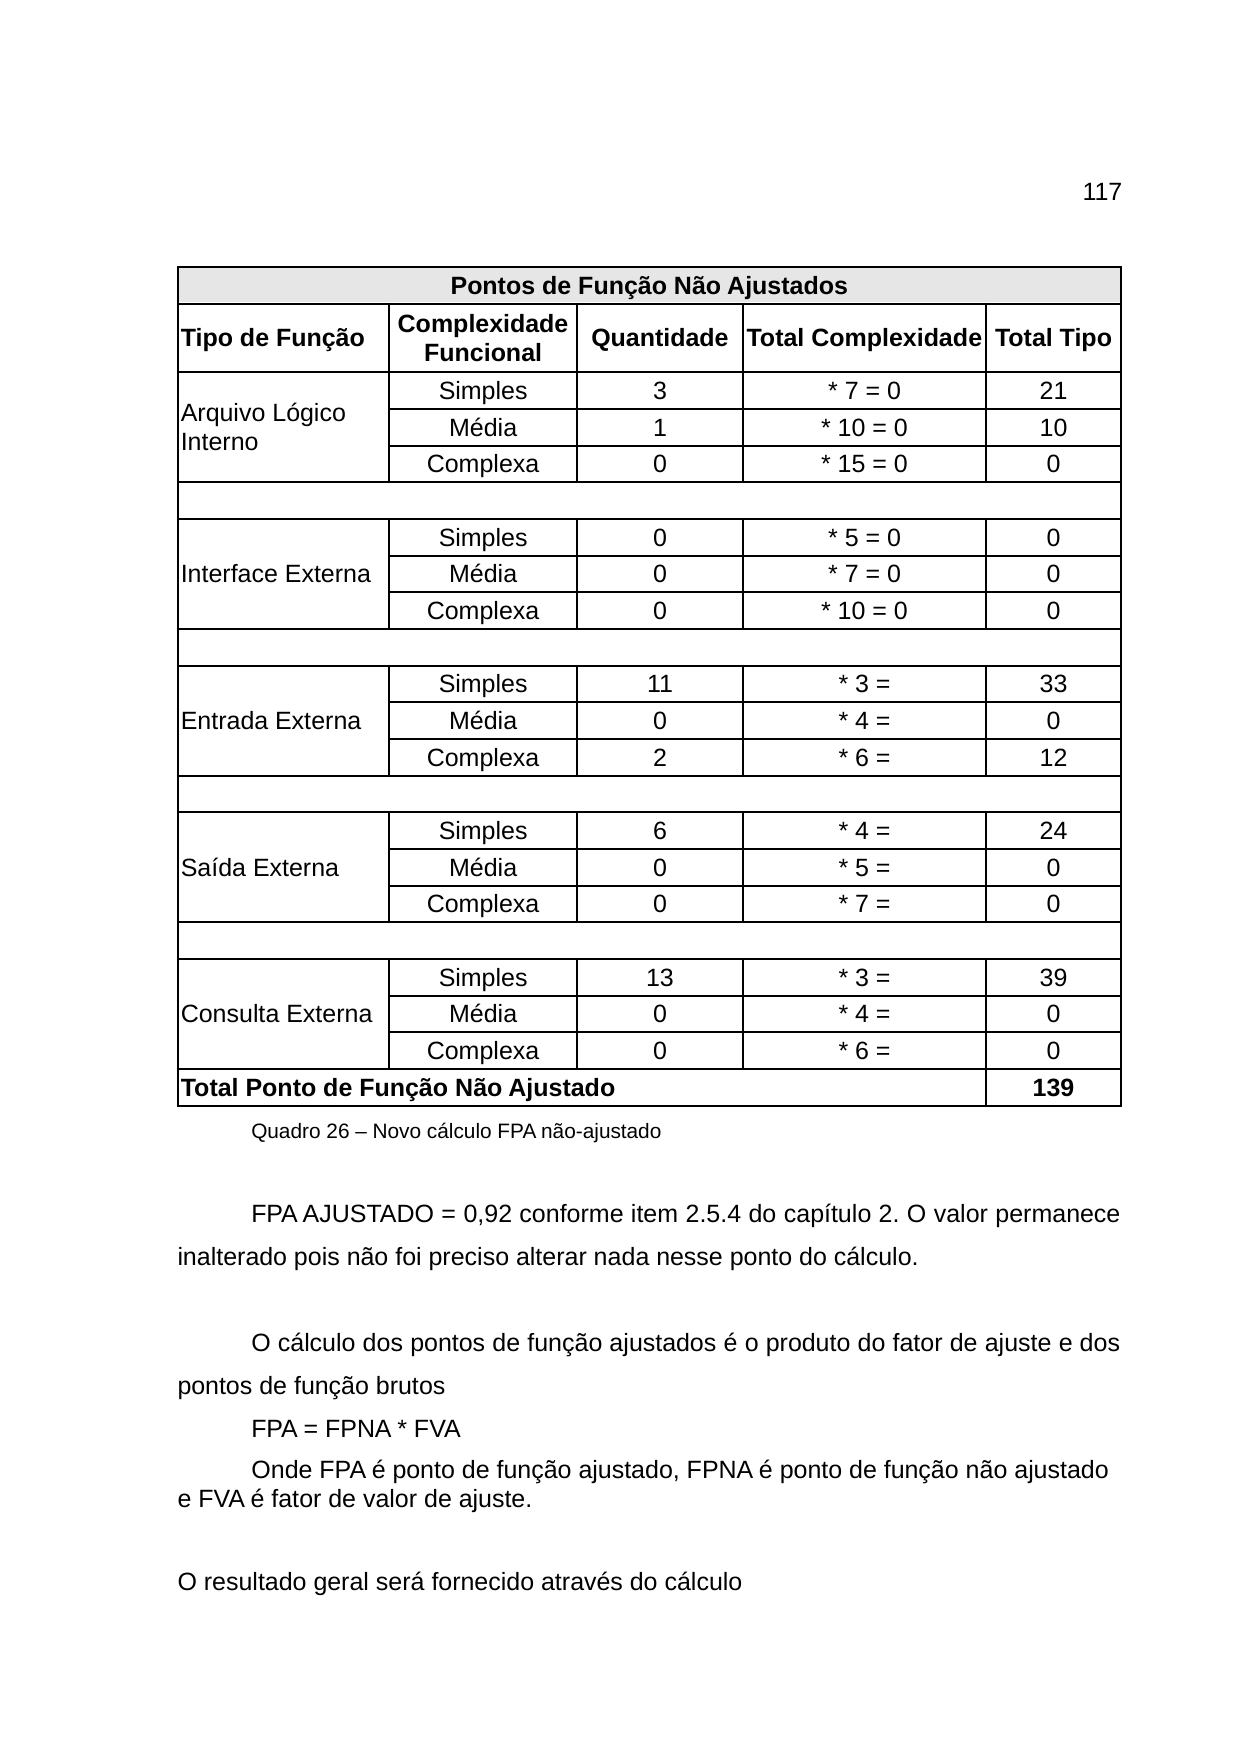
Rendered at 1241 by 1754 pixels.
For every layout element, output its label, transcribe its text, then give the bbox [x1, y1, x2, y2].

table_cell * 5 = 0 [744, 520, 985, 554]
table_cell Interface Externa [179, 520, 388, 628]
text O cálculo dos pontos de função ajustados é o produto do fator de ajuste e dos pontos de função brutos [177, 1328, 1122, 1400]
table_cell 33 [987, 667, 1120, 701]
table_cell 0 [578, 593, 742, 628]
text Onde FPA é ponto de função ajustado, FPNA é ponto de função não ajustado e FVA é fator de valor de ajuste. [177, 1456, 1122, 1513]
table_cell 0 [987, 850, 1120, 884]
table_cell Consulta Externa [179, 960, 388, 1068]
table_cell * 3 = [744, 960, 985, 994]
table_cell 0 [987, 520, 1120, 554]
table_cell * 15 = 0 [744, 447, 985, 481]
text O resultado geral será fornecido através do cálculo [177, 1567, 1122, 1596]
table_cell [179, 923, 1120, 958]
table_cell * 4 = [744, 703, 985, 738]
table_cell Média [390, 410, 576, 444]
table_cell 0 [987, 1033, 1120, 1068]
table_cell Total Complexidade [744, 305, 985, 371]
table_cell 2 [578, 740, 742, 774]
table_cell 139 [987, 1070, 1120, 1104]
table_cell Simples [390, 373, 576, 408]
table_cell * 6 = [744, 1033, 985, 1068]
text FPA = FPNA * FVA [177, 1414, 1122, 1443]
table_cell Complexa [390, 887, 576, 921]
table_cell 0 [578, 850, 742, 884]
table_cell 39 [987, 960, 1120, 994]
table_cell * 5 = [744, 850, 985, 884]
table_cell Total Tipo [987, 305, 1120, 371]
table_cell 1 [578, 410, 742, 444]
table_cell 0 [987, 593, 1120, 628]
table_cell * 4 = [744, 997, 985, 1031]
table_cell Complexa [390, 740, 576, 774]
table_cell [179, 483, 1120, 518]
table_cell [179, 777, 1120, 811]
table_cell 10 [987, 410, 1120, 444]
table_cell [179, 630, 1120, 664]
table_cell * 7 = [744, 887, 985, 921]
table_cell Saída Externa [179, 813, 388, 921]
table_cell Simples [390, 520, 576, 554]
table_cell 0 [987, 557, 1120, 591]
table_cell Média [390, 703, 576, 738]
table_cell 0 [578, 887, 742, 921]
table_cell 0 [578, 997, 742, 1031]
table_cell Média [390, 557, 576, 591]
table_cell 12 [987, 740, 1120, 774]
table_cell Complexa [390, 593, 576, 628]
table_cell Simples [390, 813, 576, 848]
table_cell Simples [390, 960, 576, 994]
table_cell Complexa [390, 1033, 576, 1068]
table_cell 13 [578, 960, 742, 994]
table_cell * 7 = 0 [744, 557, 985, 591]
table_cell * 4 = [744, 813, 985, 848]
table_cell Complexidade Funcional [390, 305, 576, 371]
table_cell * 10 = 0 [744, 593, 985, 628]
text Quadro 26 – Novo cálculo FPA não-ajustado [177, 1119, 1122, 1143]
table_cell Média [390, 850, 576, 884]
table_cell Média [390, 997, 576, 1031]
table_cell 0 [987, 703, 1120, 738]
table_header Pontos de Função Não Ajustados [179, 268, 1120, 302]
table_cell 6 [578, 813, 742, 848]
table_cell Quantidade [578, 305, 742, 371]
table_cell Total Ponto de Função Não Ajustado [179, 1070, 985, 1104]
table_cell 0 [578, 520, 742, 554]
table_cell * 7 = 0 [744, 373, 985, 408]
table_cell Complexa [390, 447, 576, 481]
table_cell 24 [987, 813, 1120, 848]
table_cell 0 [578, 703, 742, 738]
table_cell 0 [578, 447, 742, 481]
table_cell Arquivo Lógico Interno [179, 373, 388, 481]
table_cell * 10 = 0 [744, 410, 985, 444]
table_cell 0 [987, 447, 1120, 481]
table_cell 0 [987, 887, 1120, 921]
table_cell 21 [987, 373, 1120, 408]
table_cell * 3 = [744, 667, 985, 701]
table_cell 0 [578, 557, 742, 591]
text FPA AJUSTADO = 0,92 conforme item 2.5.4 do capítulo 2. O valor permanece inalterado pois não foi preciso alterar nada nesse ponto do cálculo. [177, 1199, 1122, 1271]
table_cell 11 [578, 667, 742, 701]
table_cell Simples [390, 667, 576, 701]
table_cell 0 [987, 997, 1120, 1031]
table_cell 3 [578, 373, 742, 408]
table_cell Entrada Externa [179, 667, 388, 774]
table_cell 0 [578, 1033, 742, 1068]
table_cell * 6 = [744, 740, 985, 774]
table_cell Tipo de Função [179, 305, 388, 371]
